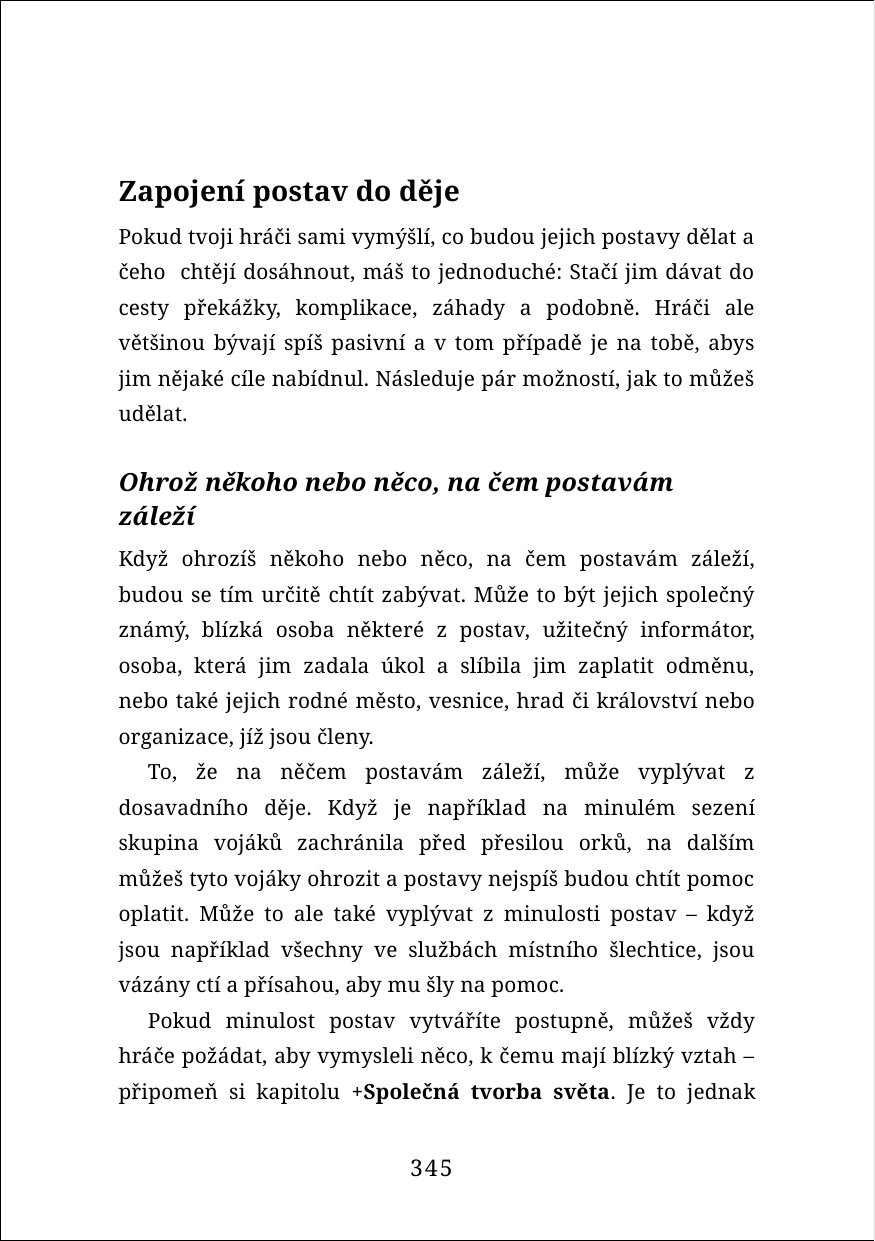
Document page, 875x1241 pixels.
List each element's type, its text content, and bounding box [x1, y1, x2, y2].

subtitle Zapojení postav do děje [118, 172, 756, 210]
text Pokud tvoji hráči sami vymýšlí, co budou jejich postavy dělat a čeho chtějí dosáhnout, máš to jednoduché: Stačí jim dávat do cesty překážky, komplikace, záhady a podobně. Hráči ale většinou bývají spíš pasivní a v tom případě je na tobě, abys jim nějaké cíle nabídnul. Následuje pár možností, jak to můžeš udělat. [118, 222, 756, 428]
subtitle Ohrož někoho nebo něco, na čem postavám záleží [118, 464, 756, 533]
text Když ohrozíš někoho nebo něco, na čem postavám záleží, budou se tím určitě chtít zabývat. Může to být jejich společný známý, blízká osoba některé z postav, užitečný informátor, osoba, která jim zadala úkol a slíbila jim zaplatit odměnu, nebo také jejich rodné město, vesnice, hrad či království nebo organizace, jíž jsou členy. To, že na něčem postavám záleží, může vyplývat z dosavadního děje. Když je například na minulém sezení skupina vojáků zachránila před přesilou orků, na dalším můžeš tyto vojáky ohrozit a postavy nejspíš budou chtít pomoc oplatit. Může to ale také vyplývat z minulosti postav – když jsou například všechny ve službách místního šlechtice, jsou vázány ctí a přísahou, aby mu šly na pomoc. Pokud minulost postav vytváříte postupně, můžeš vždy hráče požádat, aby vymysleli něco, k čemu mají blízký vztah – připomeň si kapitolu +Společná tvorba světa. Je to jednak [118, 544, 756, 1106]
